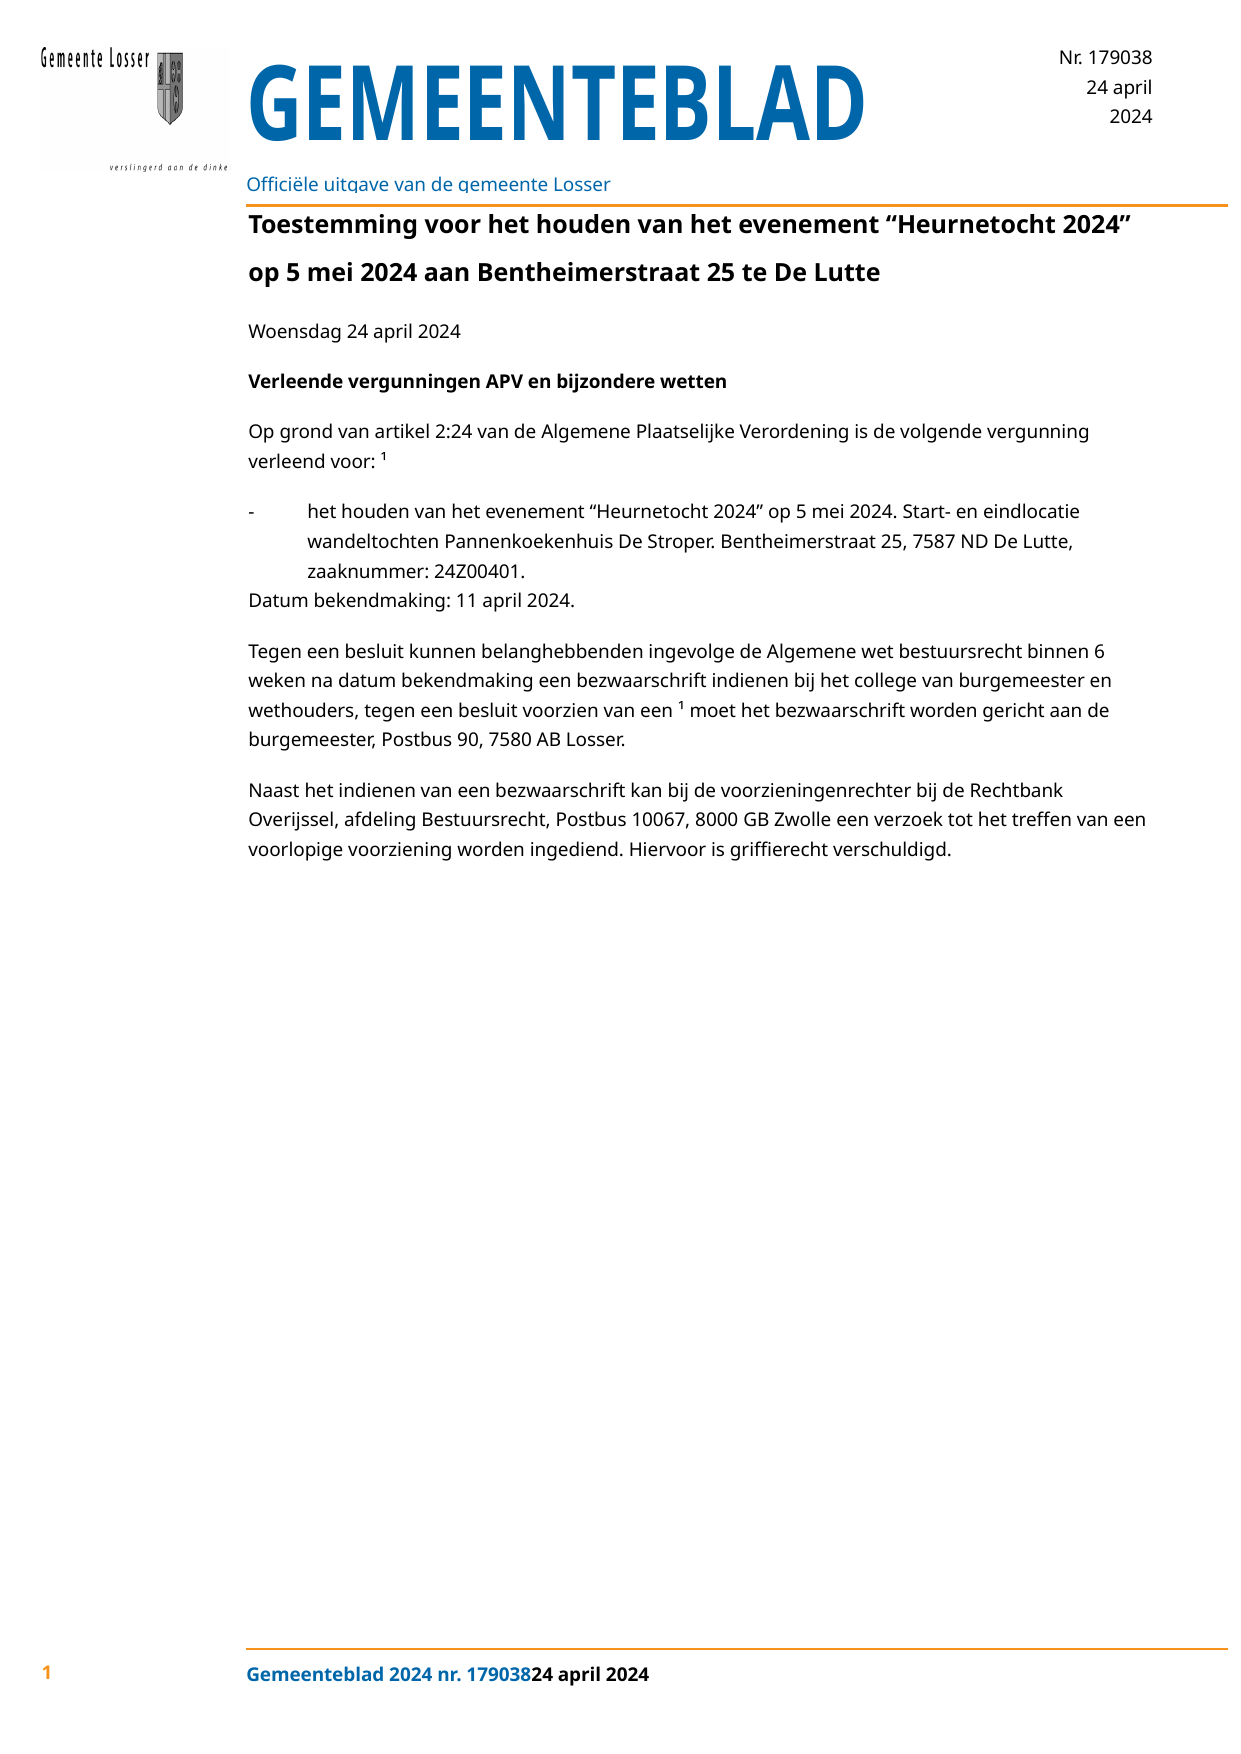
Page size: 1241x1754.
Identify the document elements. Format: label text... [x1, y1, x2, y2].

list het houden van het evenement “Heurnetocht 2024” op 5 mei 2024. Start- en eindlocatie wandeltochten Pannenkoekenhuis De Stroper. Bentheimerstraat 25, 7587 ND De Lutte, zaaknummer: 24Z00401. [248, 499, 1152, 584]
text Op grond van artikel 2:24 van de Algemene Plaatselijke Verordening is de volgende vergunning verleend voor: ¹ [248, 419, 1152, 474]
picture [41, 47, 231, 172]
text Woensdag 24 april 2024 [248, 318, 1152, 344]
text Verleende vergunningen APV en bijzondere wetten [248, 368, 1152, 394]
text Naast het indienen van een bezwaarschrift kan bij de voorzieningenrechter bij de Rechtbank Overijssel, afdeling Bestuursrecht, Postbus 10067, 8000 GB Zwolle een verzoek tot het treffen van een voorlopige voorziening worden ingediend. Hiervoor is griffierecht verschuldigd. [248, 777, 1152, 862]
text Toestemming voor het houden van het evenement “Heurnetocht 2024” op 5 mei 2024 aan Bentheimerstraat 25 te De Lutte [248, 207, 1152, 288]
text Tegen een besluit kunnen belanghebbenden ingevolge de Algemene wet bestuursrecht binnen 6 weken na datum bekendmaking een bezwaarschrift indienen bij het college van burgemeester en wethouders, tegen een besluit voorzien van een ¹ moet het bezwaarschrift worden gericht aan de burgemeester, Postbus 90, 7580 AB Losser. [248, 638, 1152, 752]
text Datum bekendmaking: 11 april 2024. [248, 587, 1152, 613]
